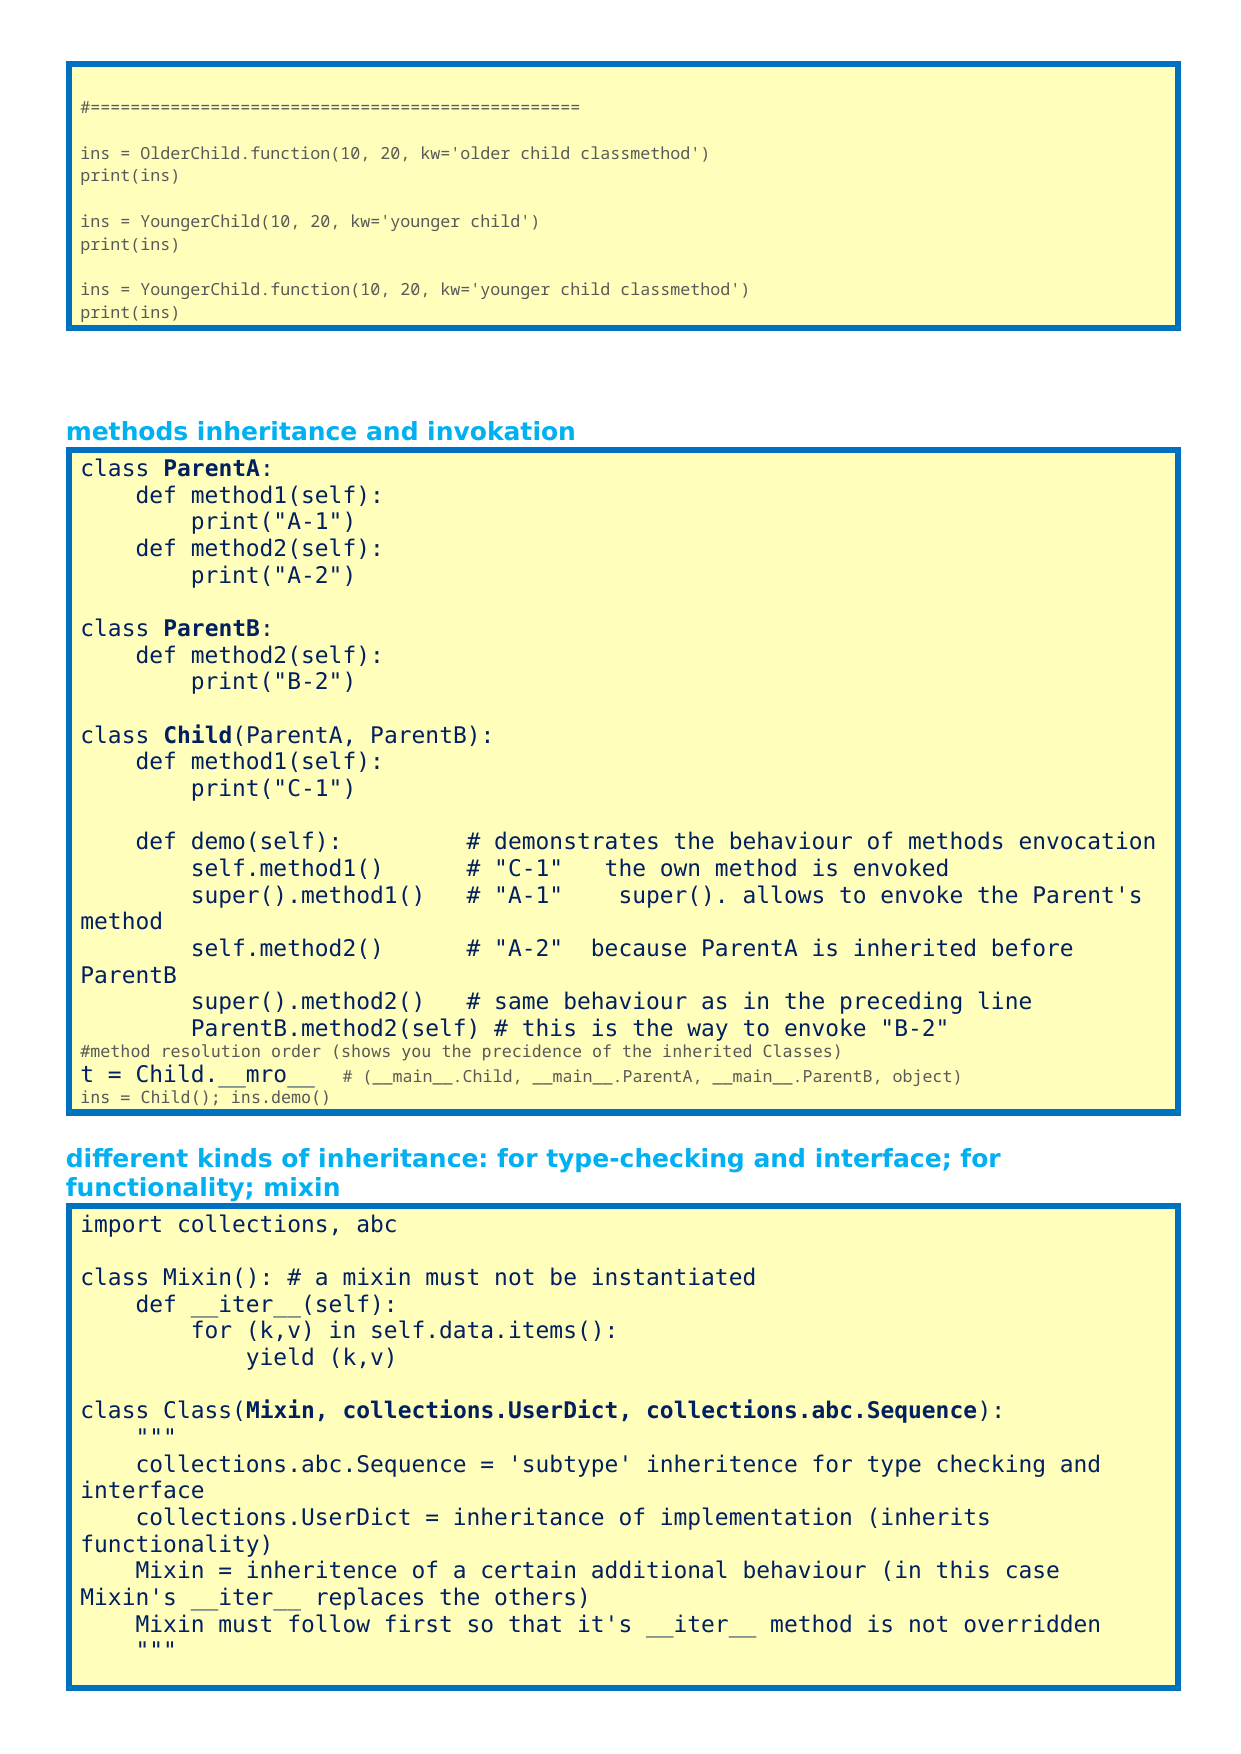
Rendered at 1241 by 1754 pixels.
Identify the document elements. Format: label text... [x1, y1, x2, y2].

text collections.UserDict = inheritance of implementation (inherits functionality) [72, 1496, 1175, 1549]
text class Class(Mixin, collections.UserDict, collections.abc.Sequence): [72, 1389, 1175, 1416]
text for (k,v) in self.data.items(): [72, 1309, 1175, 1336]
text def demo(self): # demonstrates the behaviour of methods envocation [72, 820, 1175, 847]
title methods inheritance and invokation [66, 418, 1181, 447]
text self.method2() # "A-2" because ParentA is inherited before ParentB [72, 927, 1175, 980]
text class ParentA: [72, 453, 1175, 473]
text #================================================= ins = OlderChild.function(10, 20, kw='older child classmethod') print(ins) ins = YoungerChild(10, 20, kw='younger child') print(ins) ins = YoungerChild.function(10, 20, kw='younger child classmethod') print(ins) [72, 67, 1175, 325]
text print("A-2") [72, 553, 1175, 580]
text def method2(self): [72, 527, 1175, 553]
text self.method1() # "C-1" the own method is envoked [72, 847, 1175, 873]
text print("A-1") [72, 500, 1175, 527]
text collections.abc.Sequence = 'subtype' inheritence for type checking and interface [72, 1443, 1175, 1496]
text def method1(self): [72, 473, 1175, 500]
text class Child(ParentA, ParentB): [72, 713, 1175, 740]
text def method2(self): [72, 633, 1175, 660]
text print("C-1") [72, 767, 1175, 793]
text yield (k,v) [72, 1336, 1175, 1363]
text class Mixin(): # a mixin must not be instantiated [72, 1256, 1175, 1283]
text Mixin = inheritence of a certain additional behaviour (in this case Mixin's __iter__ replaces the others) [72, 1549, 1175, 1603]
text ParentB.method2(self) # this is the way to envoke "B-2" [72, 1007, 1175, 1033]
text """ [72, 1629, 1175, 1656]
text super().method2() # same behaviour as in the preceding line [72, 980, 1175, 1007]
text #method resolution order (shows you the precidence of the inherited Classes) [72, 1033, 1175, 1053]
text t = Child.__mro__ # (__main__.Child, __main__.ParentA, __main__.ParentB, object) [72, 1053, 1175, 1079]
text """ [72, 1416, 1175, 1443]
text super().method1() # "A-1" super(). allows to envoke the Parent's method [72, 873, 1175, 927]
text ins = Child(); ins.demo() [72, 1079, 1175, 1109]
text def method1(self): [72, 740, 1175, 767]
text def __iter__(self): [72, 1283, 1175, 1309]
text class ParentB: [72, 607, 1175, 633]
text import collections, abc [72, 1209, 1175, 1229]
text Mixin must follow first so that it's __iter__ method is not overridden [72, 1603, 1175, 1629]
title different kinds of inheritance: for type-checking and interface; for functionality; mixin [66, 1144, 1181, 1203]
text print("B-2") [72, 660, 1175, 687]
